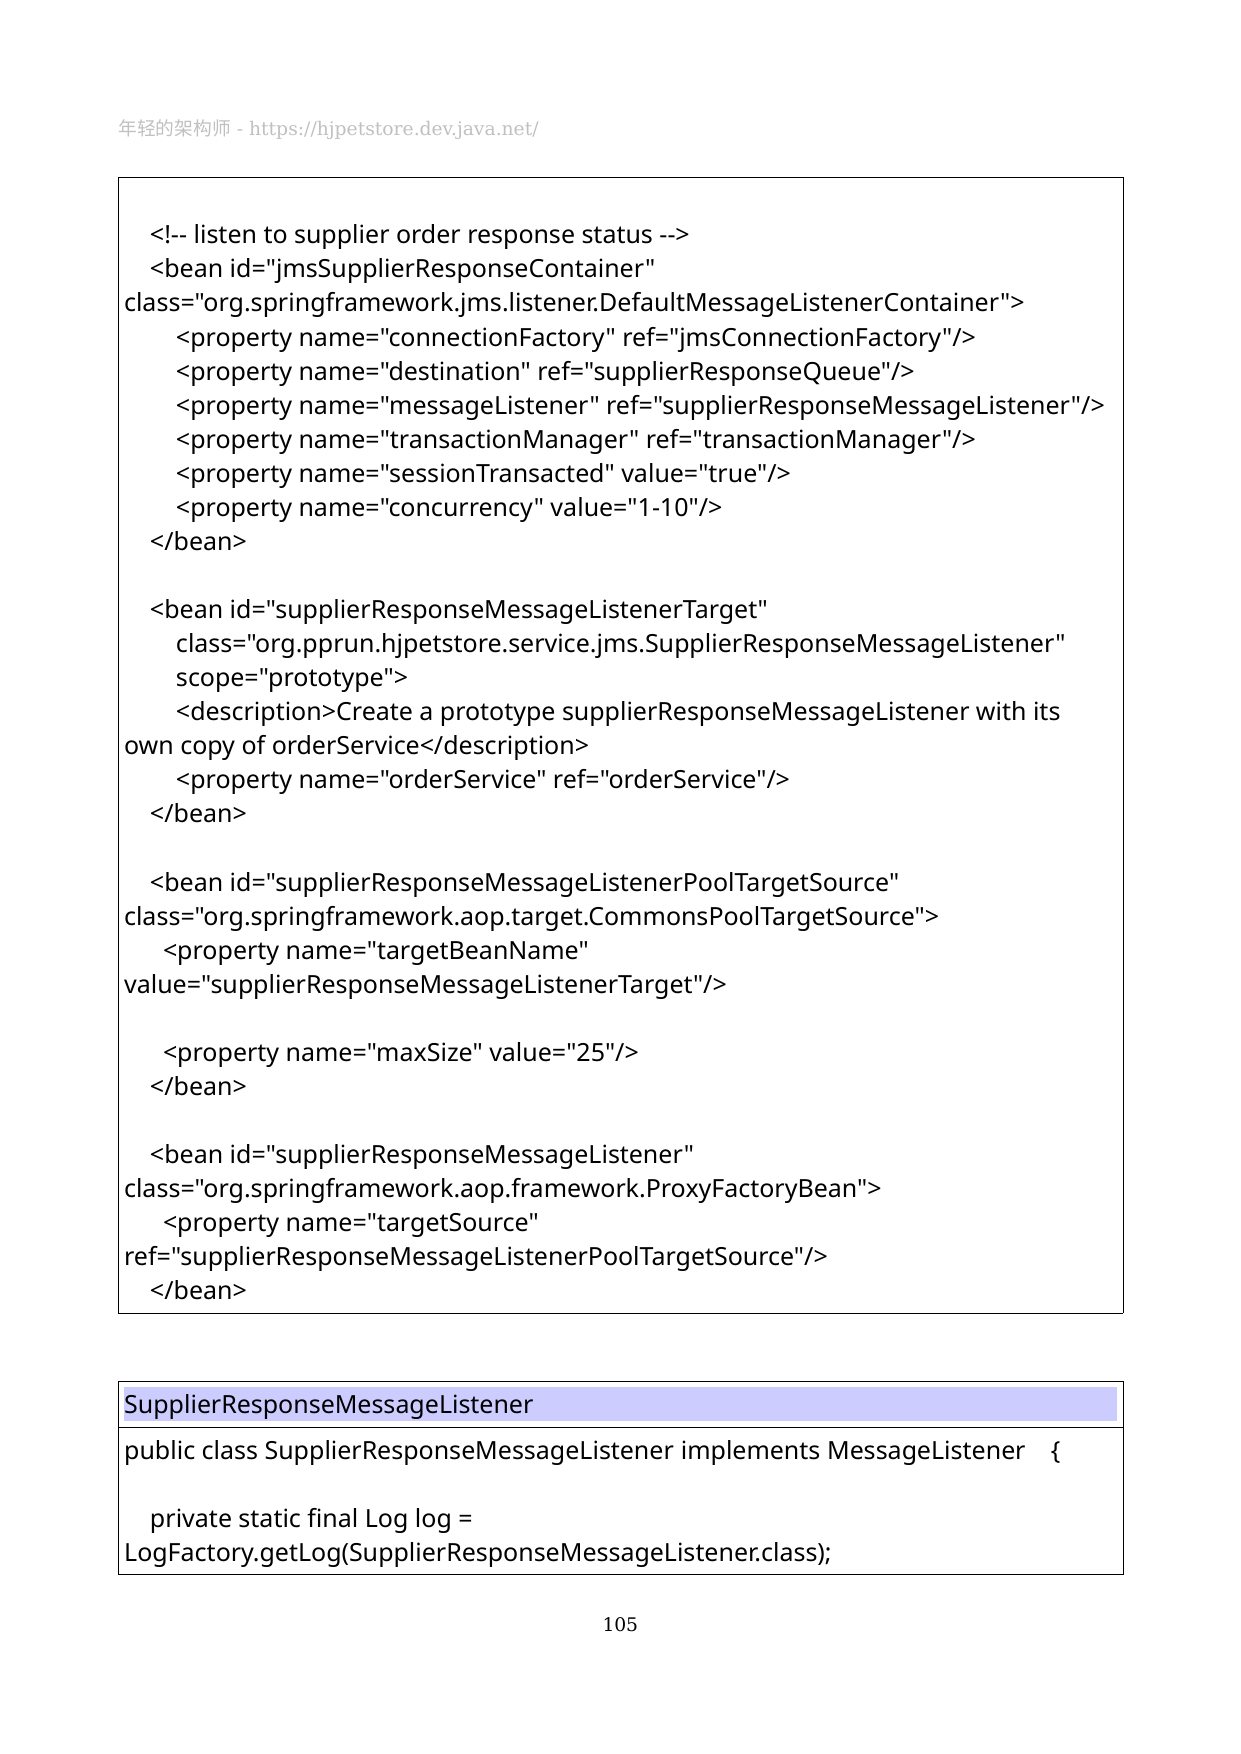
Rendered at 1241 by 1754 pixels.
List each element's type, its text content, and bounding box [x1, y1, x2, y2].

table_cell <!-- listen to supplier order response status --> <bean id="jmsSupplierResponseContainer" class="org.springframework.jms.listener.DefaultMessageListenerContainer"> <property name="connectionFactory" ref="jmsConnectionFactory"/> <property name="destination" ref="supplierResponseQueue"/> <property name="messageListener" ref="supplierResponseMessageListener"/> <property name="transactionManager" ref="transactionManager"/> <property name="sessionTransacted" value="true"/> <property name="concurrency" value="1-10"/> </bean> <bean id="supplierResponseMessageListenerTarget" class="org.pprun.hjpetstore.service.jms.SupplierResponseMessageListener" scope="prototype"> <description>Create a prototype supplierResponseMessageListener with its own copy of orderService</description> <property name="orderService" ref="orderService"/> </bean> <bean id="supplierResponseMessageListenerPoolTargetSource" class="org.springframework.aop.target.CommonsPoolTargetSource"> <property name="targetBeanName" value="supplierResponseMessageListenerTarget"/> <property name="maxSize" value="25"/> </bean> <bean id="supplierResponseMessageListener" class="org.springframework.aop.framework.ProxyFactoryBean"> <property name="targetSource" ref="supplierResponseMessageListenerPoolTargetSource"/> </bean> [119, 178, 1123, 1313]
table_header SupplierResponseMessageListener [119, 1382, 1123, 1427]
table_cell public class SupplierResponseMessageListener implements MessageListener { private static final Log log = LogFactory.getLog(SupplierResponseMessageListener.class); [119, 1428, 1123, 1574]
